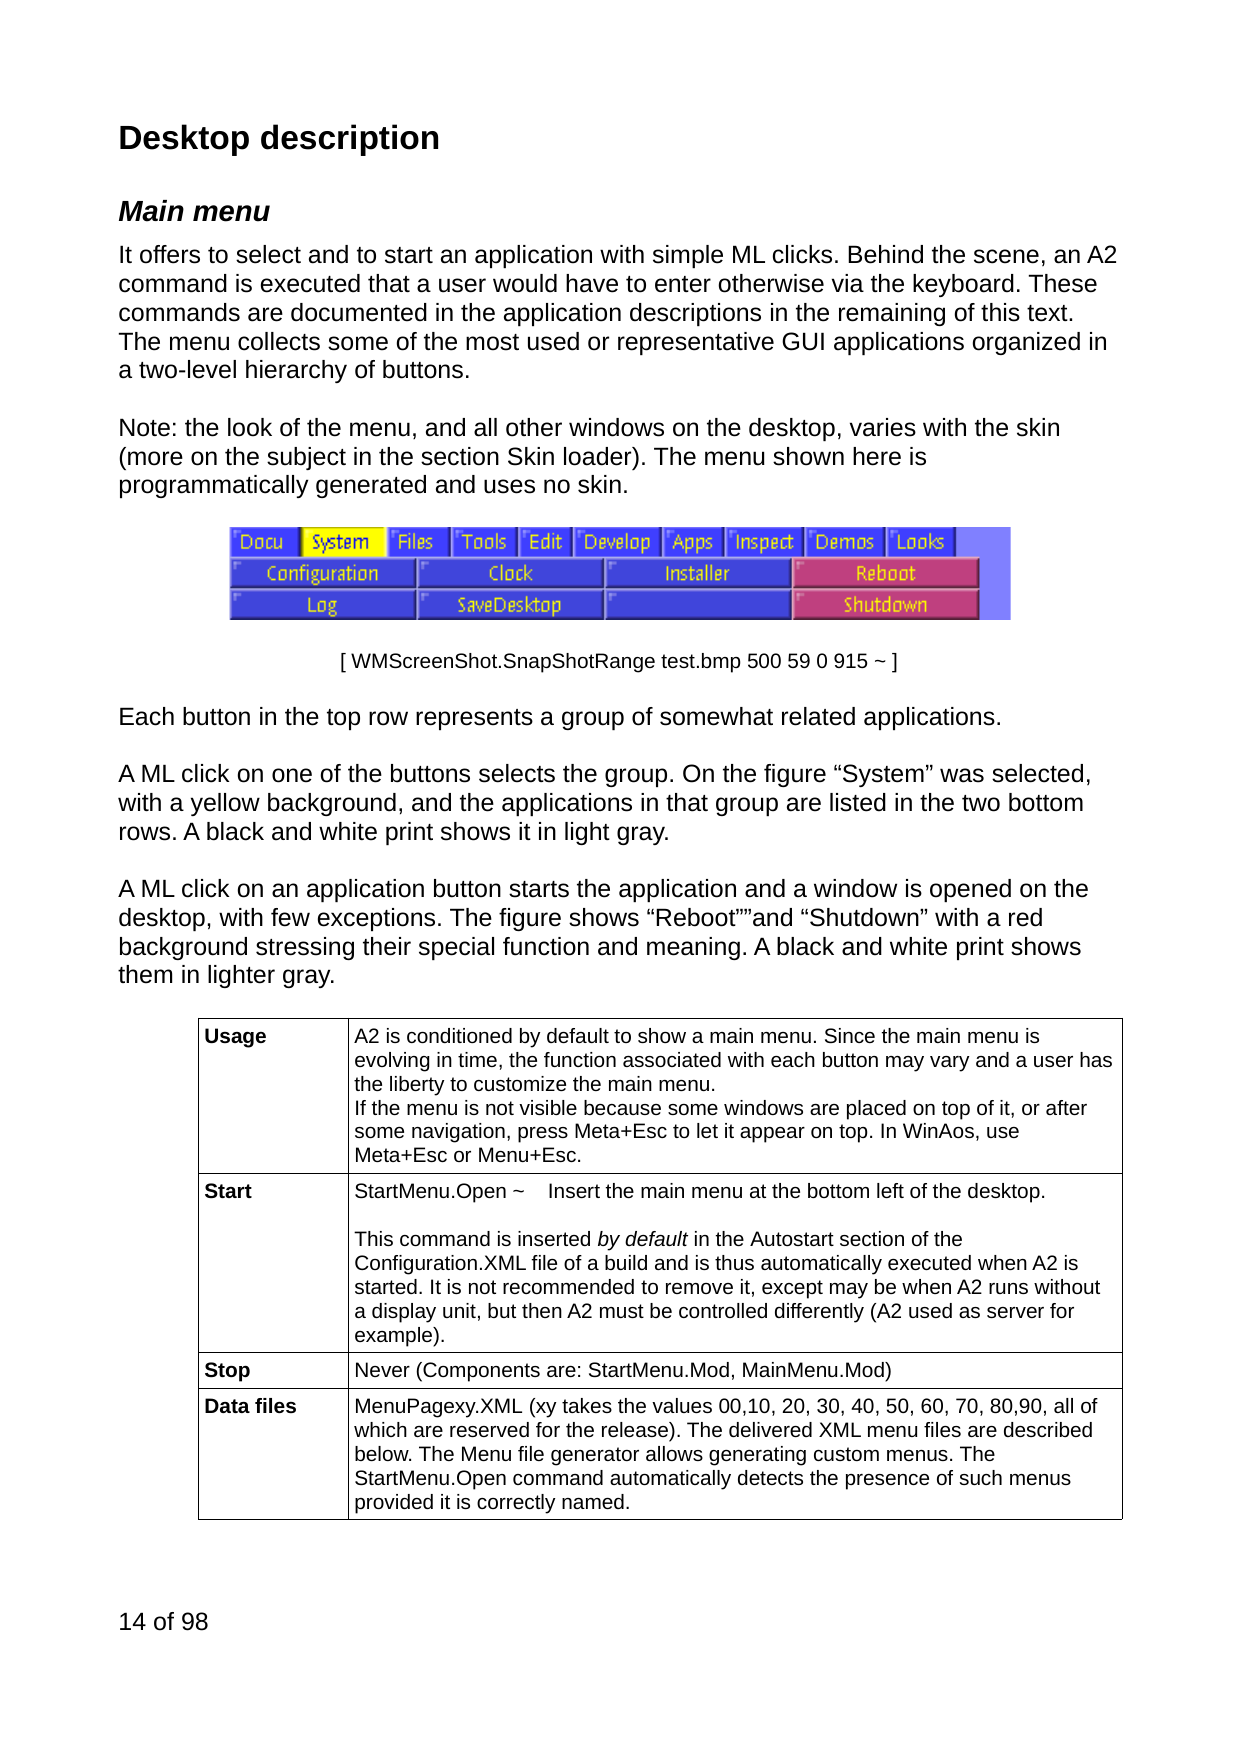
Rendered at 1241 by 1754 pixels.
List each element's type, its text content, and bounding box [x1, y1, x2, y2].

table_cell MenuPagexy.XML (xy takes the values 00,10, 20, 30, 40, 50, 60, 70, 80,90, all of which are reserved for the release). The delivered XML menu files are described below. The Menu file generator allows generating custom menus. The StartMenu.Open command automatically detects the presence of such menus provided it is correctly named. [349, 1389, 1122, 1519]
table_cell Never (Components are: StartMenu.Mod, MainMenu.Mod) [349, 1353, 1122, 1388]
text Note: the look of the menu, and all other windows on the desktop, varies with the skin (more on the subject in the section Skin loader). The menu shown here is programmatically generated and uses no skin. [118, 413, 1122, 499]
table_cell Start [199, 1174, 348, 1352]
text A ML click on an application button starts the application and a window is opened on the desktop, with few exceptions. The figure shows “Reboot””and “Shutdown” with a red background stressing their special function and meaning. A black and white print shows them in lighter gray. [118, 874, 1122, 989]
picture [229, 527, 1011, 620]
subtitle Main menu [118, 194, 1122, 228]
text [ WMScreenShot.SnapShotRange test.bmp 500 59 0 915 ~ ] [118, 649, 1122, 673]
text A ML click on one of the buttons selects the group. On the figure “System” was selected, with a yellow background, and the applications in that group are listed in the two bottom rows. A black and white print shows it in light gray. [118, 759, 1122, 845]
table_cell Data files [199, 1389, 348, 1519]
table_cell Stop [199, 1353, 348, 1388]
text It offers to select and to start an application with simple ML clicks. Behind the scene, an A2 command is executed that a user would have to enter otherwise via the keyboard. These commands are documented in the application descriptions in the remaining of this text. The menu collects some of the most used or representative GUI applications organized in a two-level hierarchy of buttons. [118, 240, 1122, 384]
table_header Usage [199, 1019, 348, 1173]
table_header A2 is conditioned by default to show a main menu. Since the main menu is evolving in time, the function associated with each button may vary and a user has the liberty to customize the main menu. If the menu is not visible because some windows are placed on top of it, or after some navigation, press Meta+Esc to let it appear on top. In WinAos, use Meta+Esc or Menu+Esc. [349, 1019, 1122, 1173]
subtitle Desktop description [118, 118, 1122, 157]
table_cell StartMenu.Open ~ Insert the main menu at the bottom left of the desktop. This command is inserted by default in the Autostart section of the Configuration.XML file of a build and is thus automatically executed when A2 is started. It is not recommended to remove it, except may be when A2 runs without a display unit, but then A2 must be controlled differently (A2 used as server for example). [349, 1174, 1122, 1352]
text Each button in the top row represents a group of somewhat related applications. [118, 701, 1122, 730]
